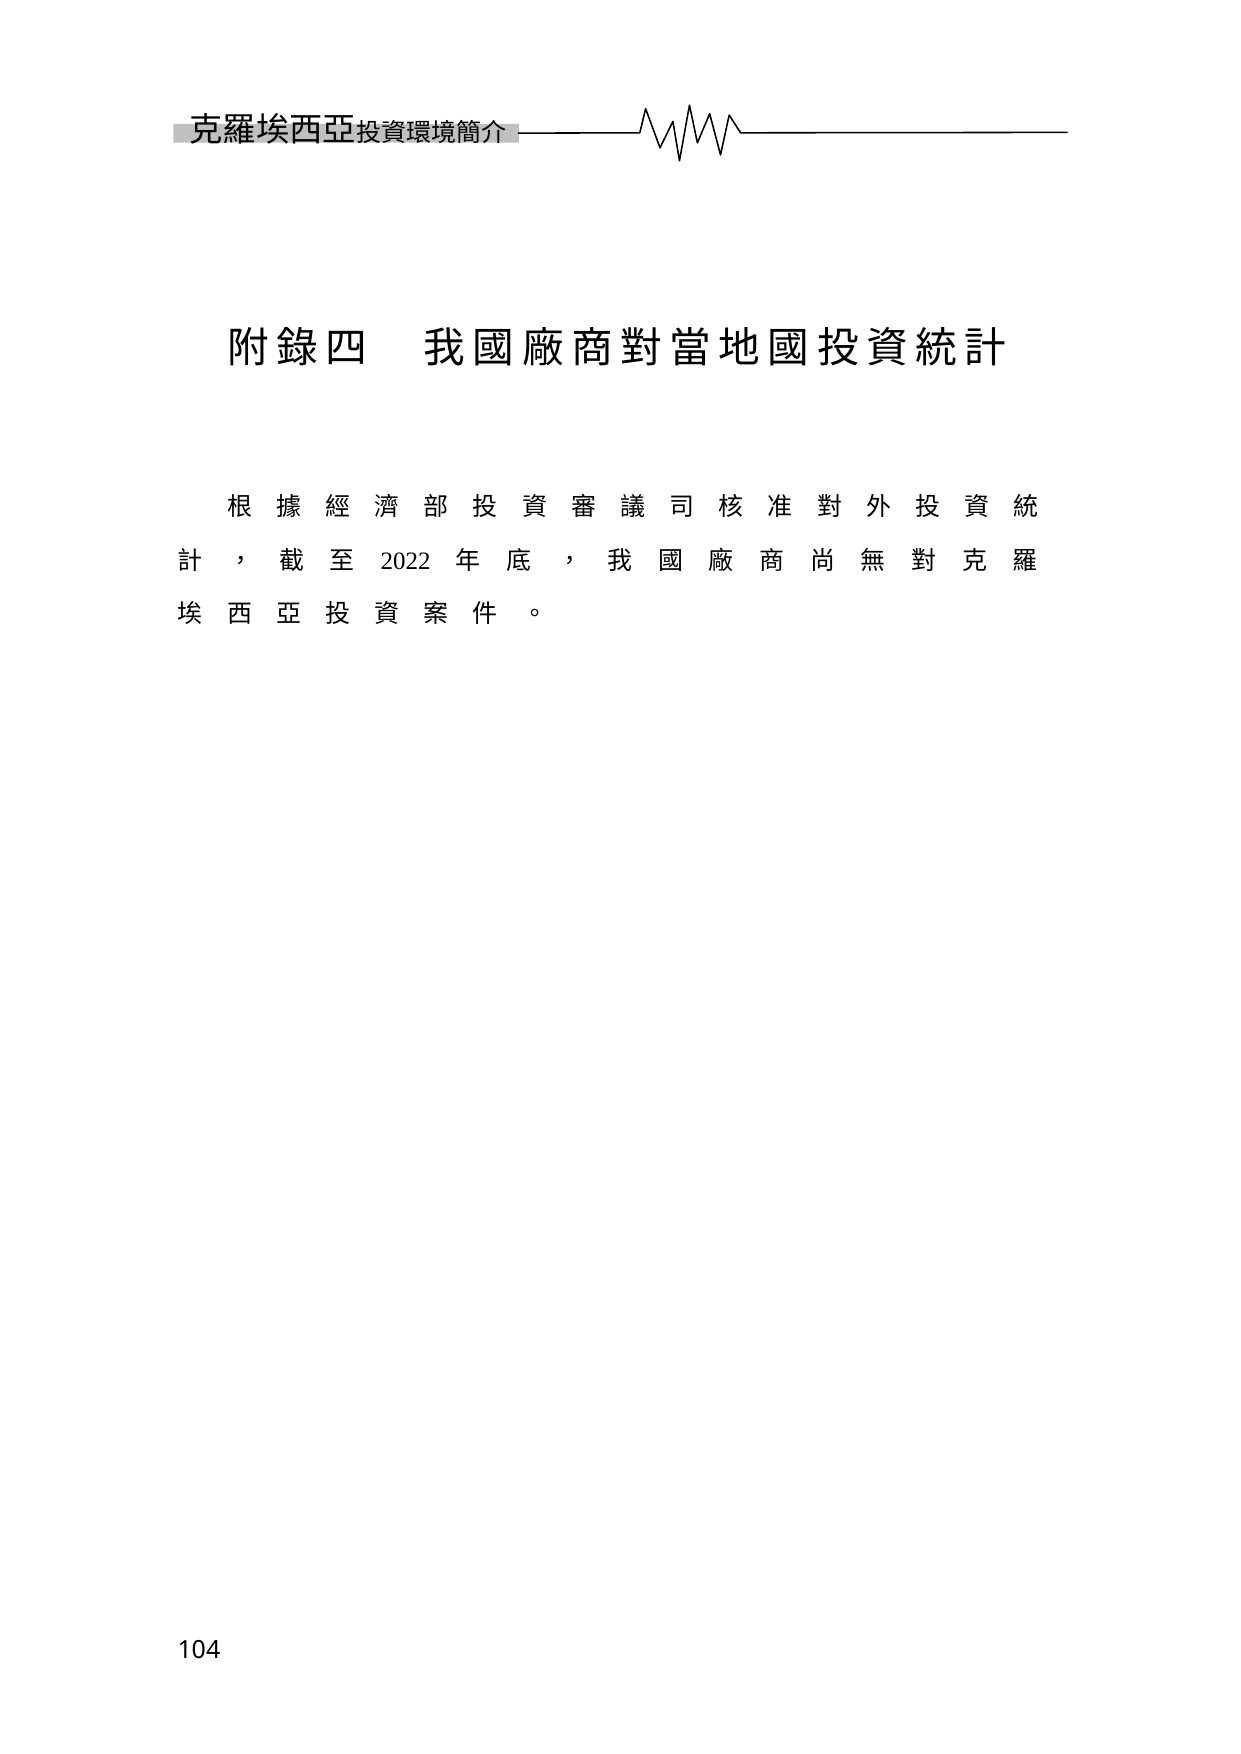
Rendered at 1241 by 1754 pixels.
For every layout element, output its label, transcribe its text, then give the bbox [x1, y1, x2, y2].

text 根據經濟部投資審議司核准對外投資統計，截至2022年底，我國廠商尚無對克羅埃西亞投資案件。 [178, 478, 1063, 639]
text 附錄四 我國廠商對當地國投資統計 [178, 291, 1063, 398]
